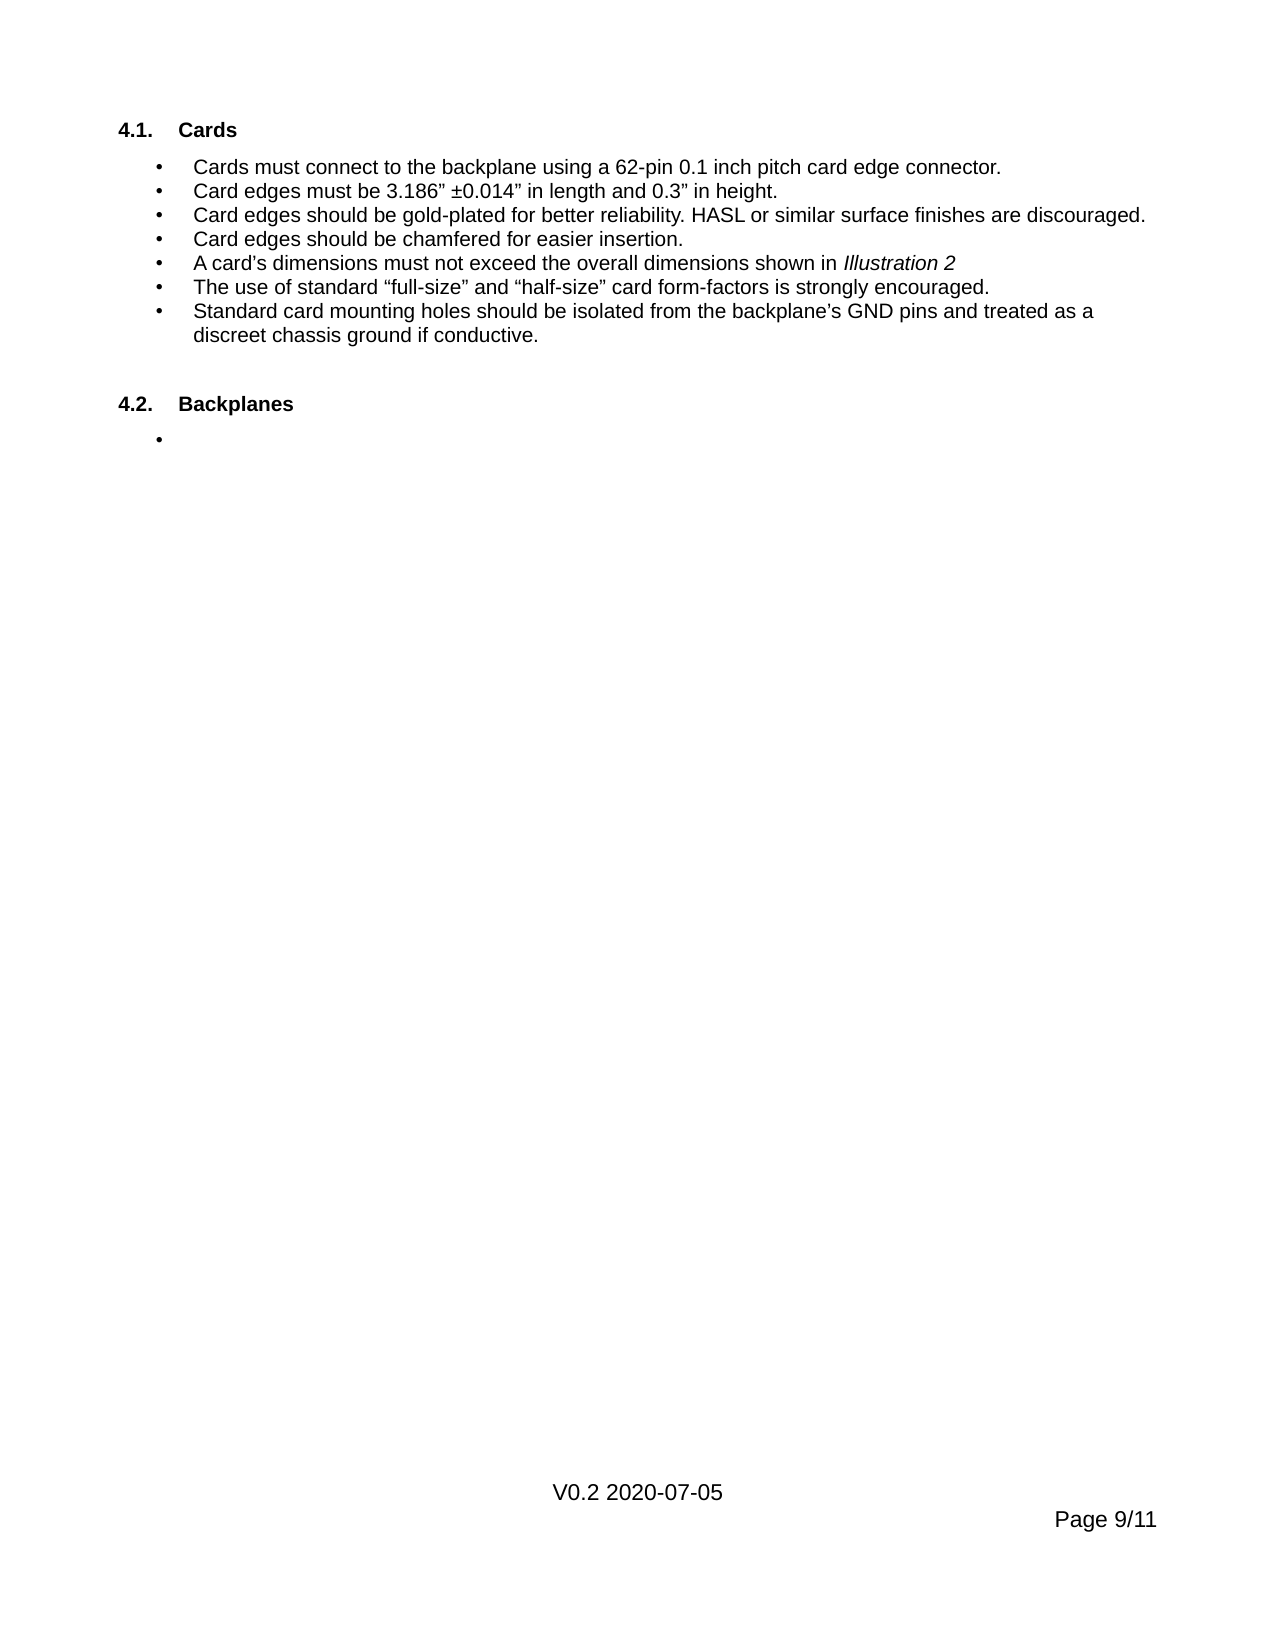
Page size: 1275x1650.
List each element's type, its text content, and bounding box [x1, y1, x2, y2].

list Card edges should be gold-plated for better reliability. HASL or similar surface finishes are discouraged. [156, 203, 1157, 227]
list Card edges should be chamfered for easier insertion. [156, 227, 1157, 251]
list Standard card mounting holes should be isolated from the backplane’s GND pins and treated as a discreet chassis ground if conductive. [156, 299, 1157, 347]
list Card edges must be 3.186” ±0.014” in length and 0.3” in height. [156, 179, 1157, 203]
list The use of standard “full-size” and “half-size” card form-factors is strongly encouraged. [156, 275, 1157, 299]
subtitle Backplanes [118, 392, 1157, 416]
list Cards must connect to the backplane using a 62-pin 0.1 inch pitch card edge connector. [156, 154, 1157, 179]
list A card’s dimensions must not exceed the overall dimensions shown in Illustration 2 [156, 251, 1157, 275]
subtitle Cards [118, 118, 1157, 142]
